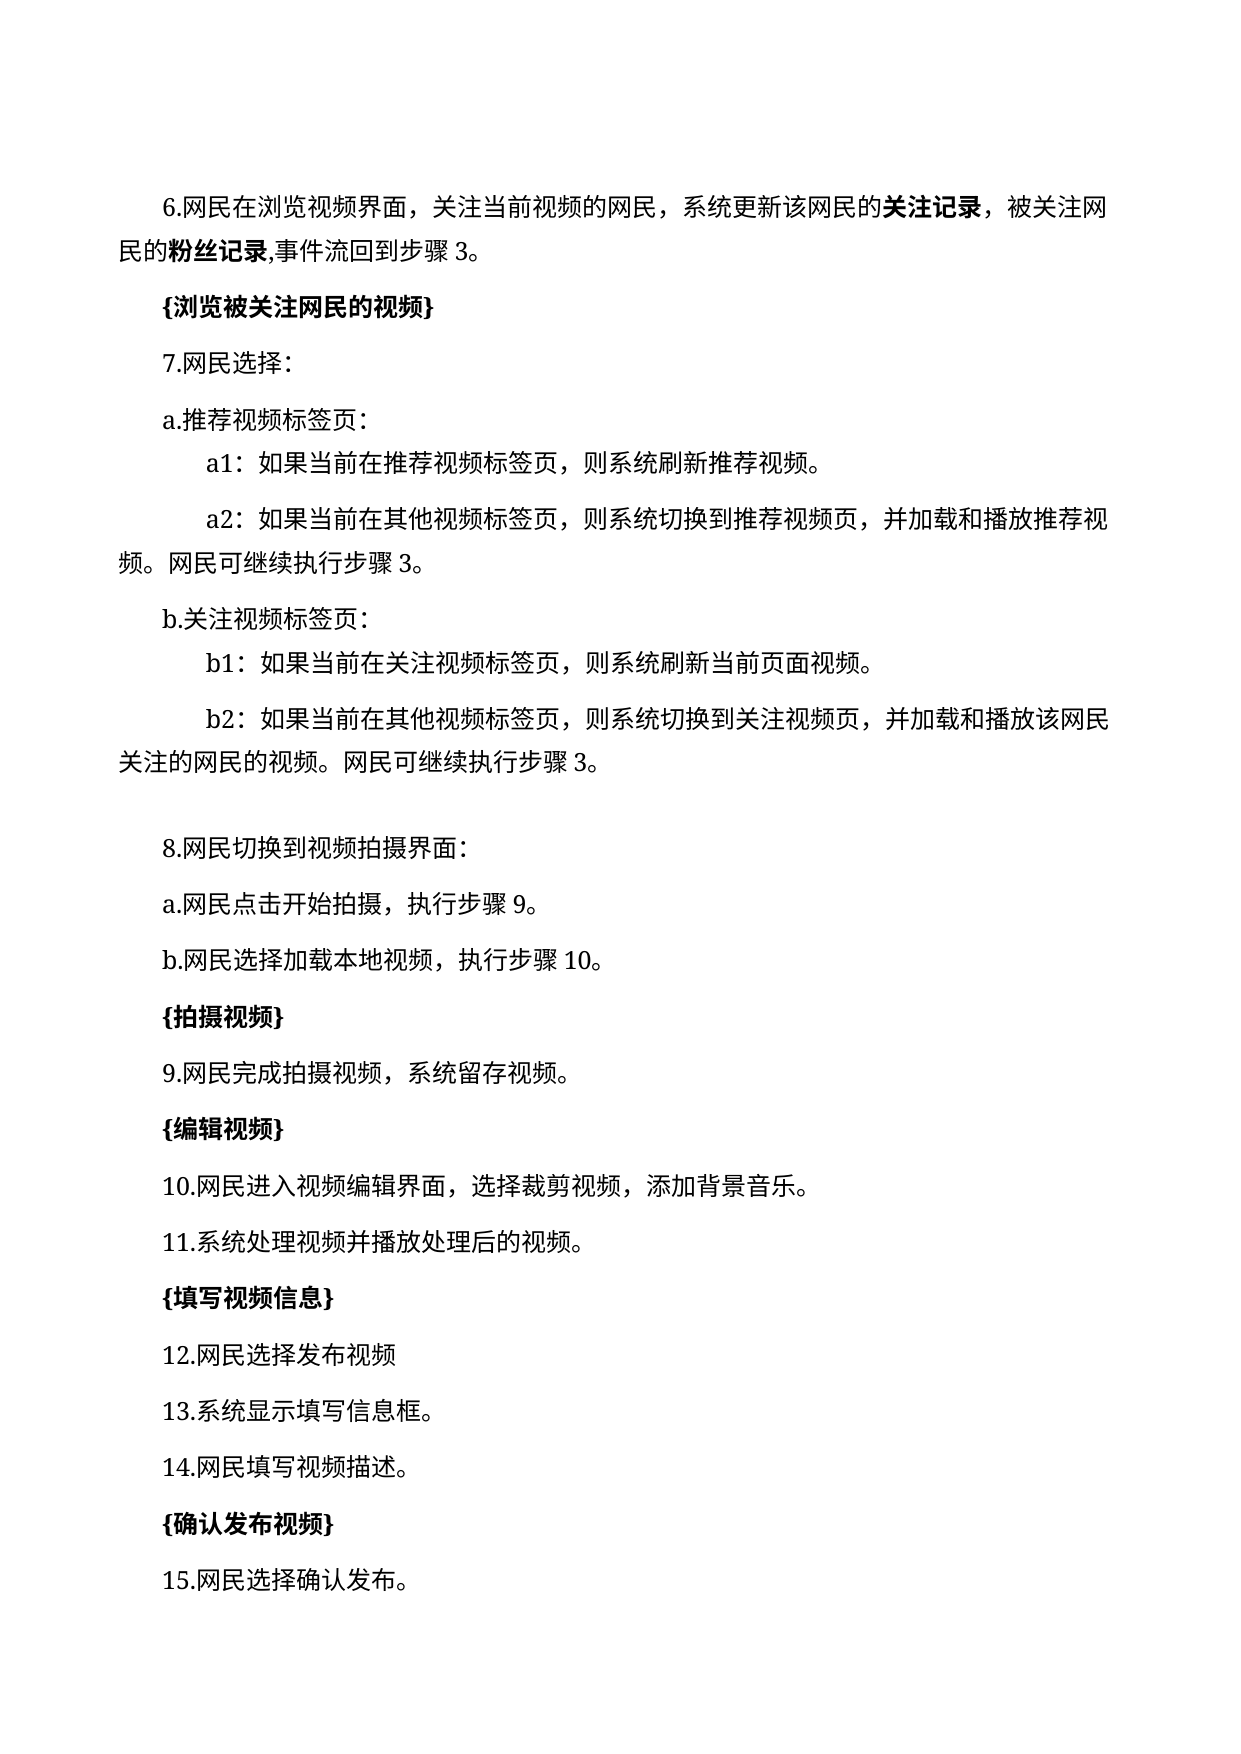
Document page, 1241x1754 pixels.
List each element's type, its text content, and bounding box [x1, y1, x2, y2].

text 13.系统显示填写信息框。 [118, 1392, 1122, 1428]
text 12.网民选择发布视频 [118, 1335, 1122, 1371]
text b2：如果当前在其他视频标签页，则系统切换到关注视频页，并加载和播放该网民关注的网民的视频。网民可继续执行步骤3。 [118, 699, 1122, 779]
text 9.网民完成拍摄视频，系统留存视频。 [118, 1053, 1122, 1090]
text a2：如果当前在其他视频标签页，则系统切换到推荐视频页，并加载和播放推荐视频。网民可继续执行步骤3。 [118, 500, 1122, 579]
text 6.网民在浏览视频界面，关注当前视频的网民，系统更新该网民的关注记录，被关注网民的粉丝记录,事件流回到步骤3。 [118, 188, 1122, 267]
text {编辑视频} [118, 1110, 1122, 1146]
text 15.网民选择确认发布。 [118, 1561, 1122, 1597]
text 11.系统处理视频并播放处理后的视频。 [118, 1222, 1122, 1259]
text a.推荐视频标签页： a1：如果当前在推荐视频标签页，则系统刷新推荐视频。 [118, 400, 1122, 480]
text a.网民点击开始拍摄，执行步骤9。 [118, 884, 1122, 921]
text {确认发布视频} [118, 1504, 1122, 1541]
text b.关注视频标签页： b1：如果当前在关注视频标签页，则系统刷新当前页面视频。 [118, 600, 1122, 679]
text {浏览被关注网民的视频} [118, 287, 1122, 324]
text b.网民选择加载本地视频，执行步骤10。 [118, 941, 1122, 977]
text {拍摄视频} [118, 997, 1122, 1033]
text {填写视频信息} [118, 1279, 1122, 1315]
text 14.网民填写视频描述。 [118, 1448, 1122, 1484]
text 7.网民选择： [118, 344, 1122, 380]
text 10.网民进入视频编辑界面，选择裁剪视频，添加背景音乐。 [118, 1166, 1122, 1202]
text 8.网民切换到视频拍摄界面： [118, 828, 1122, 864]
